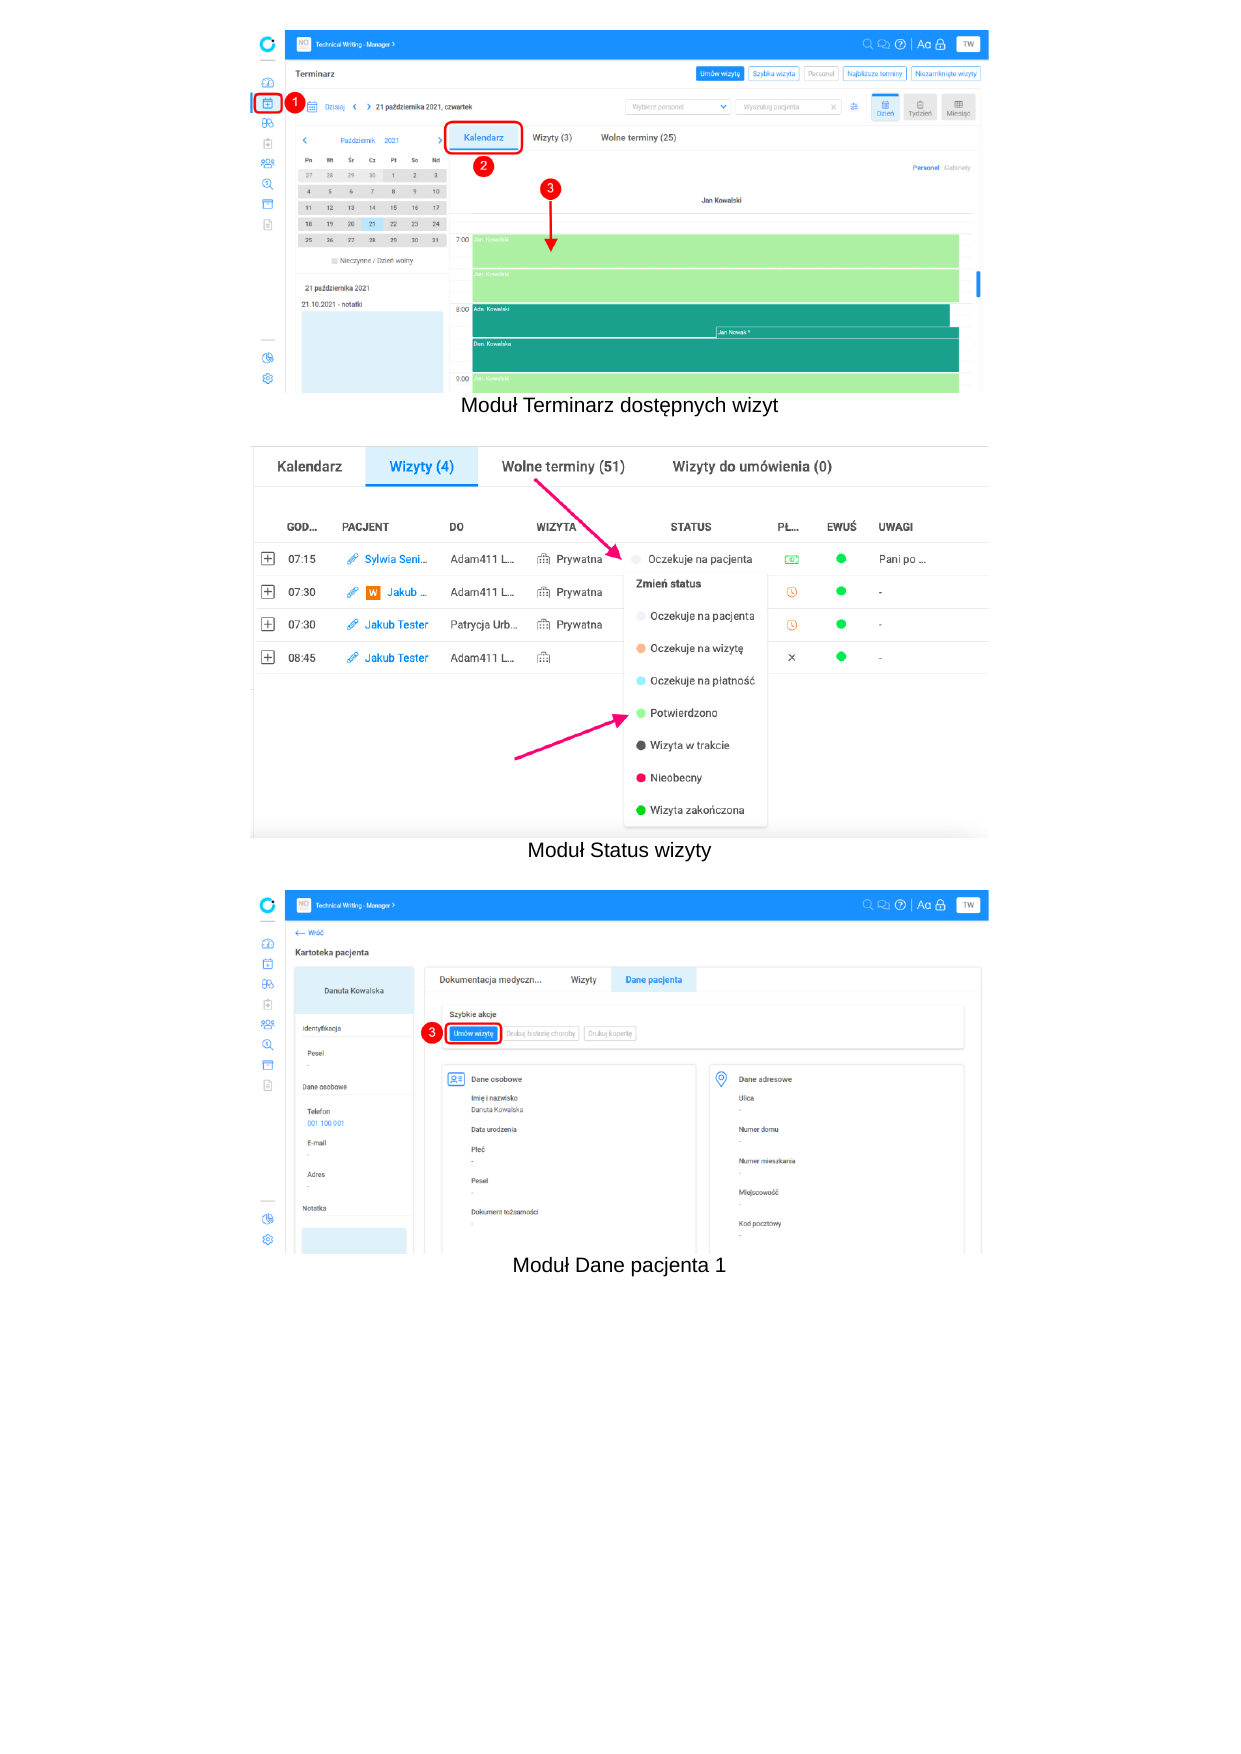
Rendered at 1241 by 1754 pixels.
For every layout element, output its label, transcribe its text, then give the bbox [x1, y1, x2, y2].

table_cell Moduł Terminarz dostępnych wizyt [30, 393, 1209, 417]
table_cell Moduł Status wizyty [30, 838, 1209, 862]
table_header [989, 891, 1209, 1253]
table_header [989, 30, 1209, 393]
table_header [30, 30, 250, 393]
picture [250, 445, 989, 838]
table_cell Moduł Dane pacjenta 1 [30, 1253, 1209, 1277]
table_header [30, 891, 250, 1253]
table_header [30, 445, 250, 838]
picture [250, 890, 989, 1254]
picture [250, 30, 989, 393]
table_header [989, 445, 1209, 838]
